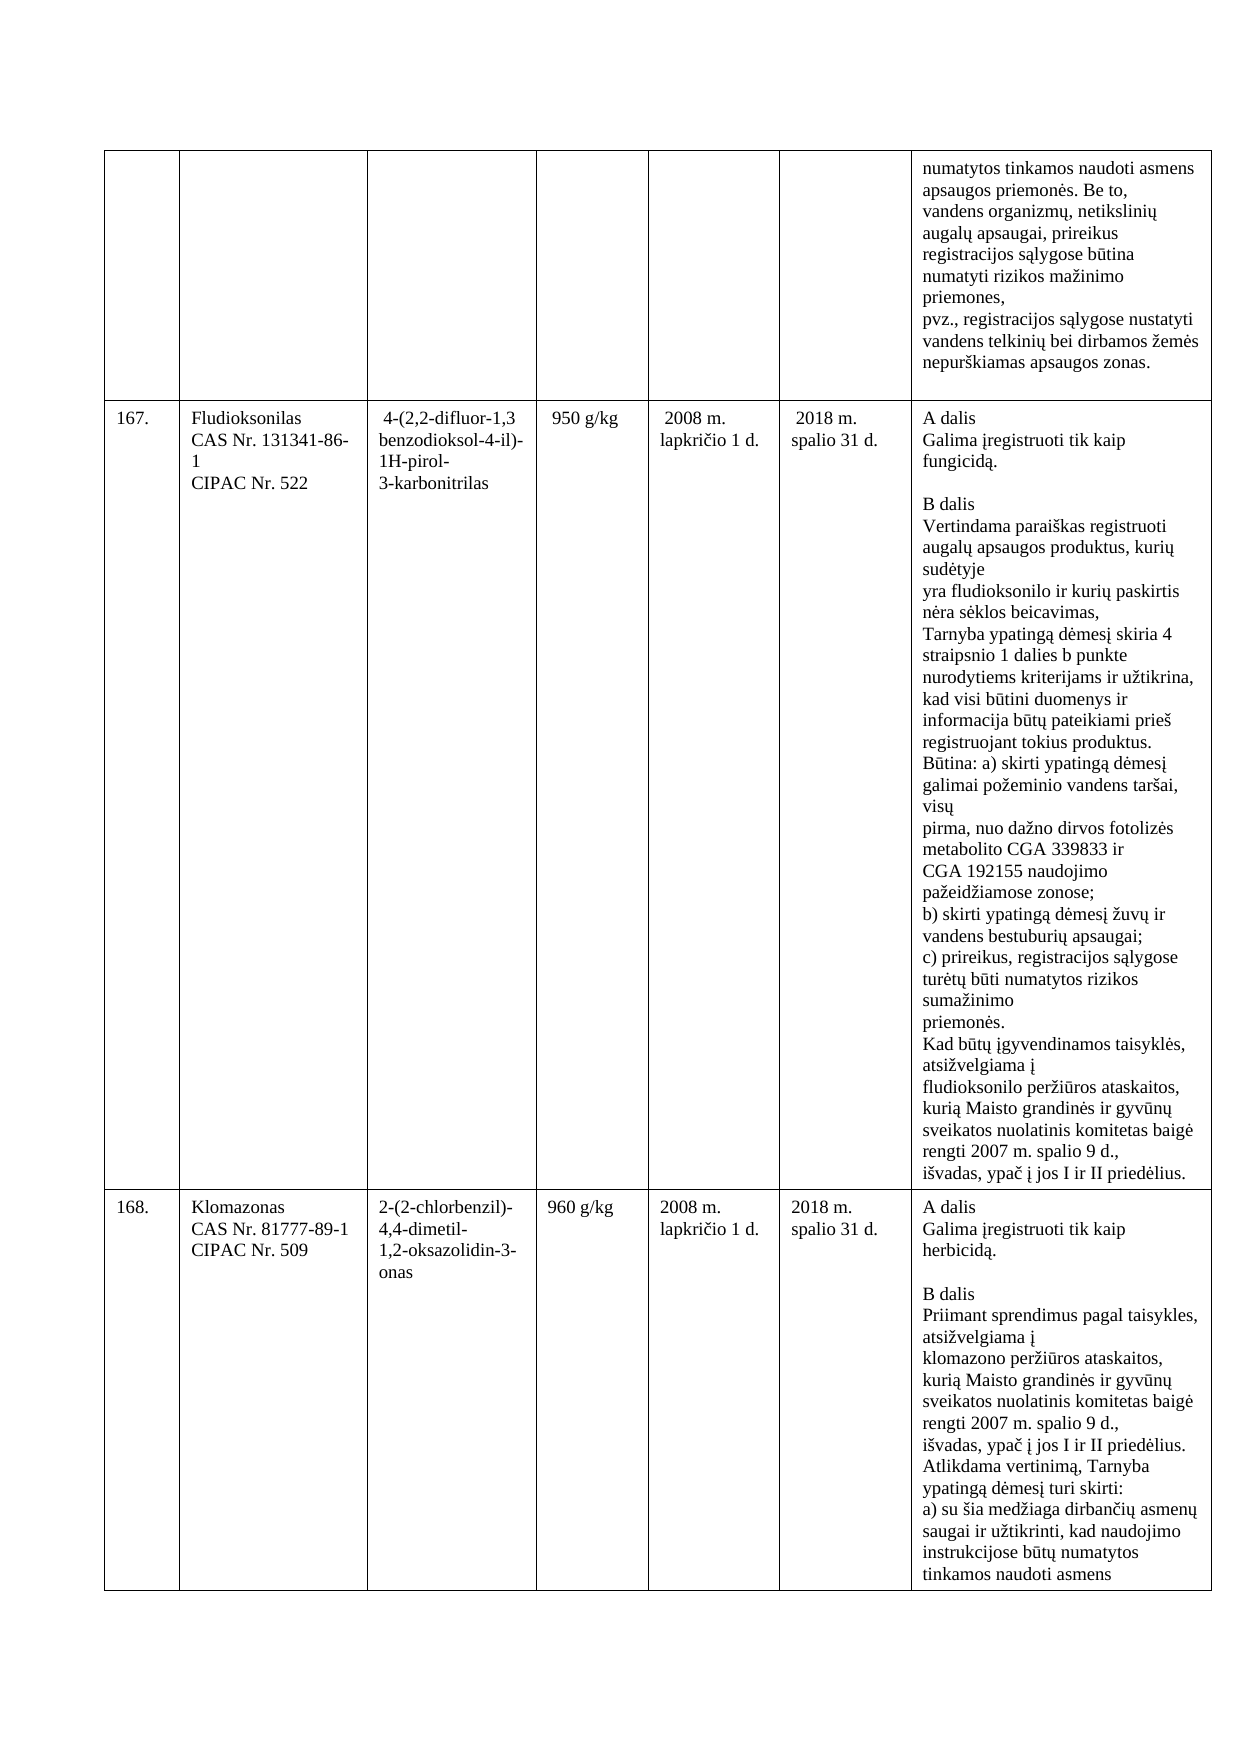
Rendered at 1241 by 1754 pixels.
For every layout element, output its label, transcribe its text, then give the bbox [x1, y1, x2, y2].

table_cell 960 g/kg [537, 1190, 648, 1590]
table_header [105, 151, 179, 400]
table_header [649, 151, 779, 400]
table_cell 950 g/kg [537, 401, 648, 1189]
table_cell A dalis Galima įregistruoti tik kaip fungicidą. B dalis Vertindama paraiškas registruoti augalų apsaugos produktus, kurių sudėtyje yra fludioksonilo ir kurių paskirtis nėra sėklos beicavimas, Tarnyba ypatingą dėmesį skiria 4 straipsnio 1 dalies b punkte nurodytiems kriterijams ir užtikrina, kad visi būtini duomenys ir informacija būtų pateikiami prieš registruojant tokius produktus. Būtina: a) skirti ypatingą dėmesį galimai požeminio vandens taršai, visų pirma, nuo dažno dirvos fotolizės metabolito CGA 339833 ir CGA 192155 naudojimo pažeidžiamose zonose; b) skirti ypatingą dėmesį žuvų ir vandens bestuburių apsaugai; c) prireikus, registracijos sąlygose turėtų būti numatytos rizikos sumažinimo priemonės. Kad būtų įgyvendinamos taisyklės, atsižvelgiama į fludioksonilo peržiūros ataskaitos, kurią Maisto grandinės ir gyvūnų sveikatos nuolatinis komitetas baigė rengti 2007 m. spalio 9 d., išvadas, ypač į jos I ir II priedėlius. [912, 401, 1211, 1189]
table_cell 2008 m. lapkričio 1 d. [649, 401, 779, 1189]
table_cell 167. [105, 401, 179, 1189]
table_header [368, 151, 536, 400]
table_cell 4-(2,2-difluor-1,3 benzodioksol-4-il)-1H-pirol- 3-karbonitrilas [368, 401, 536, 1189]
table_header [180, 151, 367, 400]
table_cell 2-(2-chlorbenzil)-4,4-dimetil- 1,2-oksazolidin-3-onas [368, 1190, 536, 1590]
table_cell Klomazonas CAS Nr. 81777-89-1 CIPAC Nr. 509 [180, 1190, 367, 1590]
table_cell 2018 m. spalio 31 d. [780, 1190, 911, 1590]
table_cell Fludioksonilas CAS Nr. 131341-86-1 CIPAC Nr. 522 [180, 401, 367, 1189]
table_header [780, 151, 911, 400]
table_cell 2018 m. spalio 31 d. [780, 401, 911, 1189]
table_cell A dalis Galima įregistruoti tik kaip herbicidą. B dalis Priimant sprendimus pagal taisykles, atsižvelgiama į klomazono peržiūros ataskaitos, kurią Maisto grandinės ir gyvūnų sveikatos nuolatinis komitetas baigė rengti 2007 m. spalio 9 d., išvadas, ypač į jos I ir II priedėlius. Atlikdama vertinimą, Tarnyba ypatingą dėmesį turi skirti: a) su šia medžiaga dirbančių asmenų saugai ir užtikrinti, kad naudojimo instrukcijose būtų numatytos tinkamos naudoti asmens [912, 1190, 1211, 1590]
table_header numatytos tinkamos naudoti asmens apsaugos priemonės. Be to, vandens organizmų, netikslinių augalų apsaugai, prireikus registracijos sąlygose būtina numatyti rizikos mažinimo priemones, pvz., registracijos sąlygose nustatyti vandens telkinių bei dirbamos žemės nepurškiamas apsaugos zonas. [912, 151, 1211, 400]
table_cell 168. [105, 1190, 179, 1590]
table_cell 2008 m. lapkričio 1 d. [649, 1190, 779, 1590]
table_header [537, 151, 648, 400]
